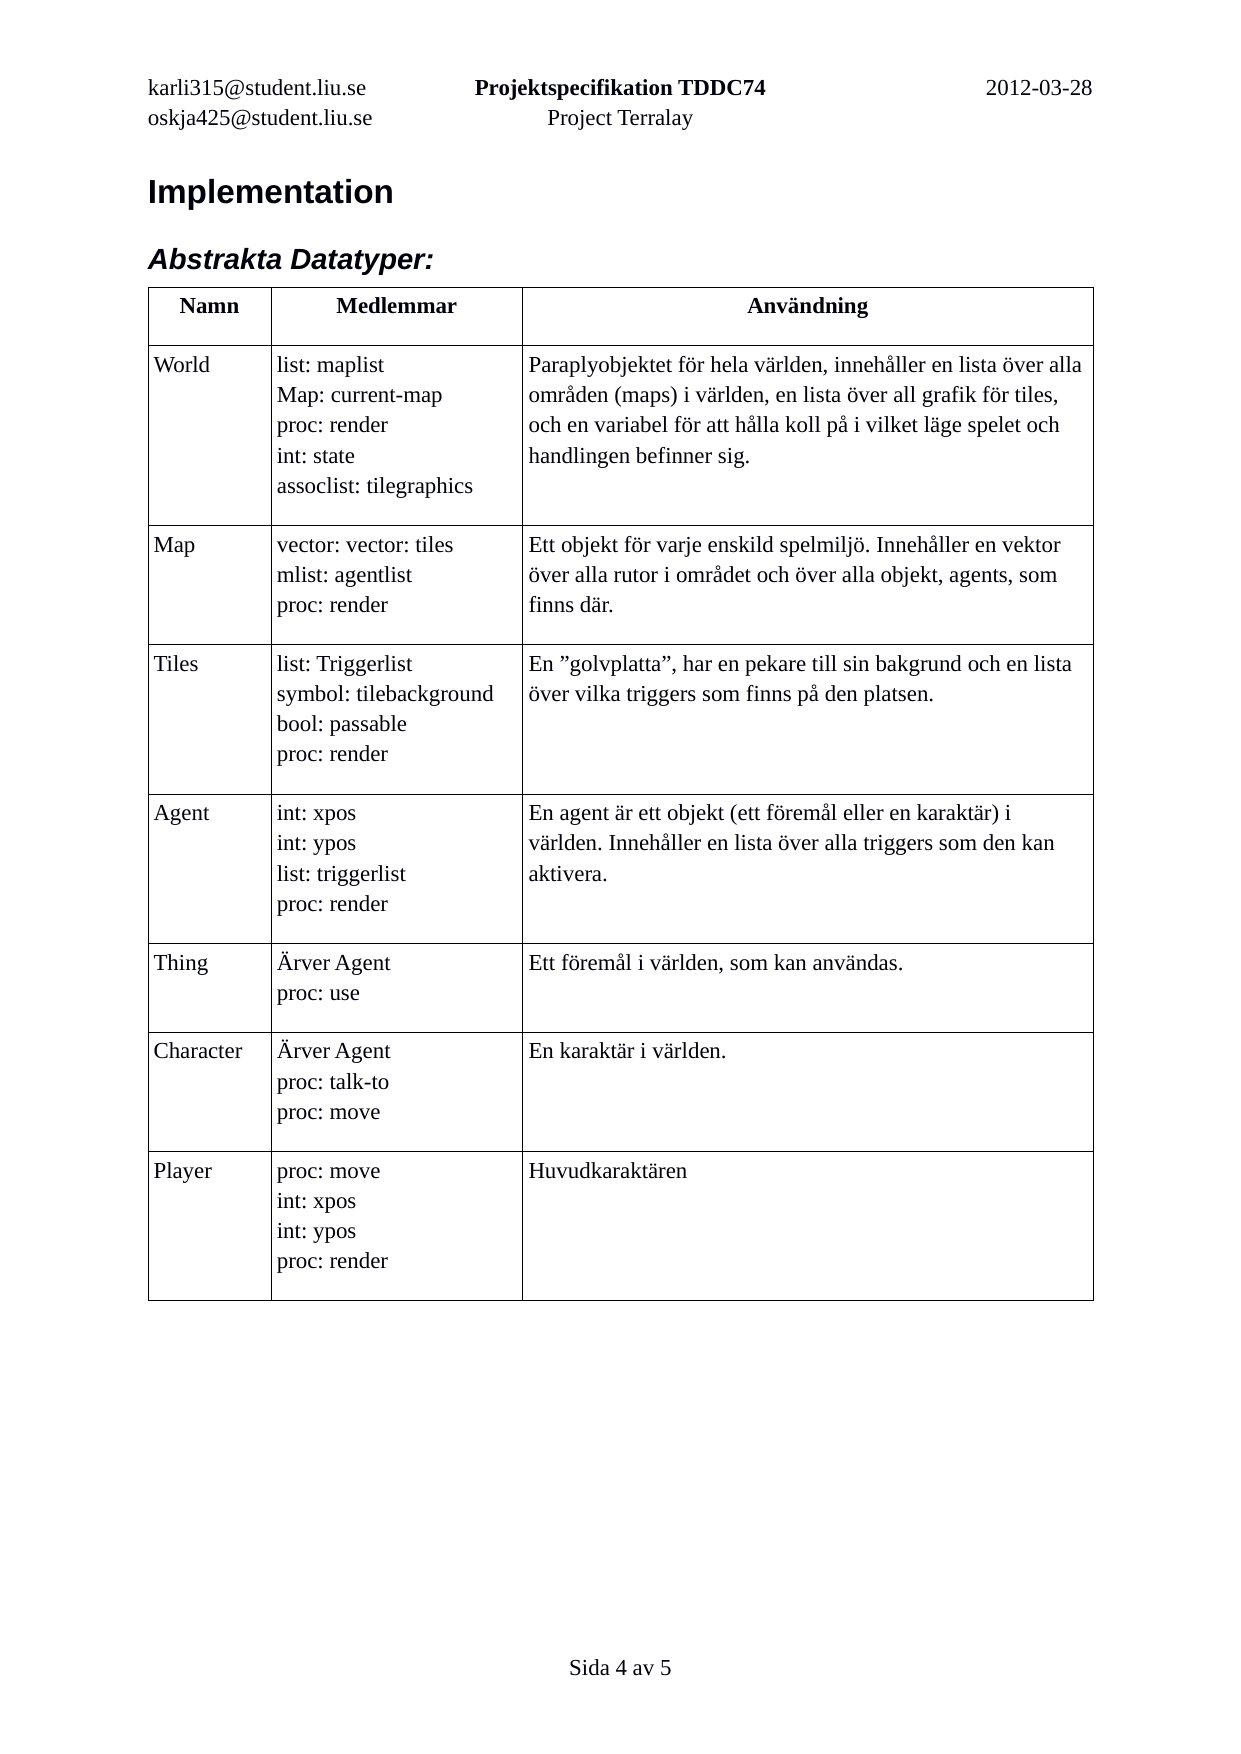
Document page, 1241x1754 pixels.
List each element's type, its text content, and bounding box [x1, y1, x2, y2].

table_cell Ärver Agent proc: talk-to proc: move [272, 1033, 522, 1151]
table_cell int: xpos int: ypos list: triggerlist proc: render [272, 795, 522, 943]
table_cell Tiles [149, 645, 271, 793]
table_cell World [149, 346, 271, 525]
table_cell Thing [149, 944, 271, 1032]
table_cell En ”golvplatta”, har en pekare till sin bakgrund och en lista över vilka triggers som finns på den platsen. [523, 645, 1093, 793]
table_cell Player [149, 1152, 271, 1300]
table_cell Huvudkaraktären [523, 1152, 1093, 1300]
table_cell vector: vector: tiles mlist: agentlist proc: render [272, 526, 522, 644]
table_cell Paraplyobjektet för hela världen, innehåller en lista över alla områden (maps) i världen, en lista över all grafik för tiles, och en variabel för att hålla koll på i vilket läge spelet och handlingen befinner sig. [523, 346, 1093, 525]
table_cell Ärver Agent proc: use [272, 944, 522, 1032]
table_cell Map [149, 526, 271, 644]
subtitle Abstrakta Datatyper: [148, 242, 1093, 275]
table_header Medlemmar [272, 288, 522, 345]
table_cell proc: move int: xpos int: ypos proc: render [272, 1152, 522, 1300]
table_header Namn [149, 288, 271, 345]
table_cell Agent [149, 795, 271, 943]
table_cell Character [149, 1033, 271, 1151]
subtitle Implementation [148, 173, 1093, 211]
table_cell En karaktär i världen. [523, 1033, 1093, 1151]
table_cell Ett föremål i världen, som kan användas. [523, 944, 1093, 1032]
table_cell list: Triggerlist symbol: tilebackground bool: passable proc: render [272, 645, 522, 793]
table_header Användning [523, 288, 1093, 345]
table_cell En agent är ett objekt (ett föremål eller en karaktär) i världen. Innehåller en lista över alla triggers som den kan aktivera. [523, 795, 1093, 943]
table_cell list: maplist Map: current-map proc: render int: state assoclist: tilegraphics [272, 346, 522, 525]
table_cell Ett objekt för varje enskild spelmiljö. Innehåller en vektor över alla rutor i området och över alla objekt, agents, som finns där. [523, 526, 1093, 644]
